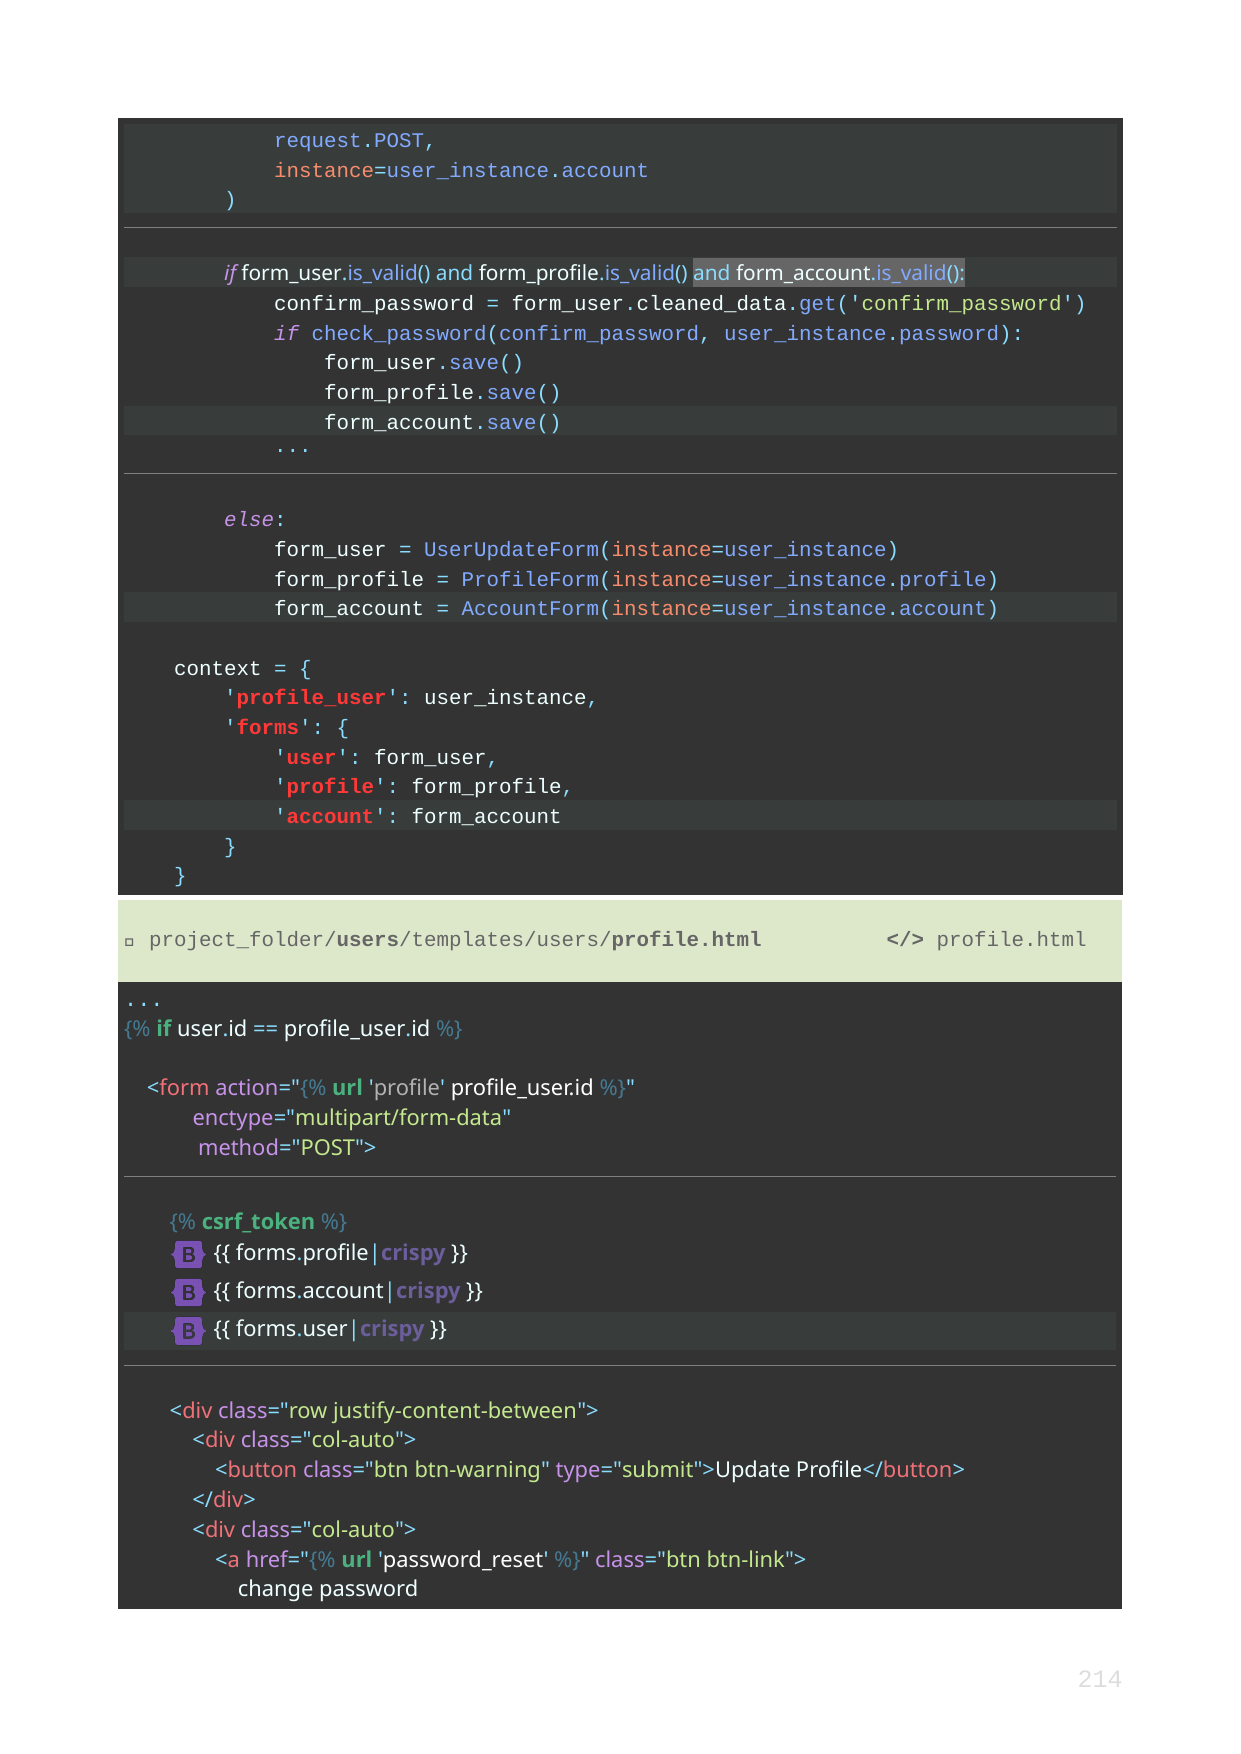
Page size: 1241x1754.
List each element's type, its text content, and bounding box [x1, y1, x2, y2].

table_header 📝 project_folder/users/templates/users/profile.html </> profile.html [118, 900, 1122, 982]
picture [169, 1235, 208, 1351]
table_cell ... {% if user.id == profile_user.id %} <form action="{% url 'profile' profile_user.id %}" enctype="multipart/form-data" method="POST"> {% csrf_token %} {{ forms.profile|crispy }} {{ forms.account|crispy }} {{ forms.user|crispy }} <div class="row justify-content-between"> <div class="col-auto"> <button class="btn btn-warning" type="submit">Update Profile</button> </div> <div class="col-auto"> <a href="{% url 'password_reset' %}" class="btn btn-link"> change password [118, 982, 1122, 1609]
table_cell request.POST, instance=user_instance.account ) if form_user.is_valid() and form_profile.is_valid() and form_account.is_valid(): confirm_password = form_user.cleaned_data.get('confirm_password') if check_password(confirm_password, user_instance.password): form_user.save() form_profile.save() form_account.save() ... else: form_user = UserUpdateForm(instance=user_instance) form_profile = ProfileForm(instance=user_instance.profile) form_account = AccountForm(instance=user_instance.account) context = { 'profile_user': user_instance, 'forms': { 'user': form_user, 'profile': form_profile, 'account': form_account } } [118, 118, 1123, 895]
